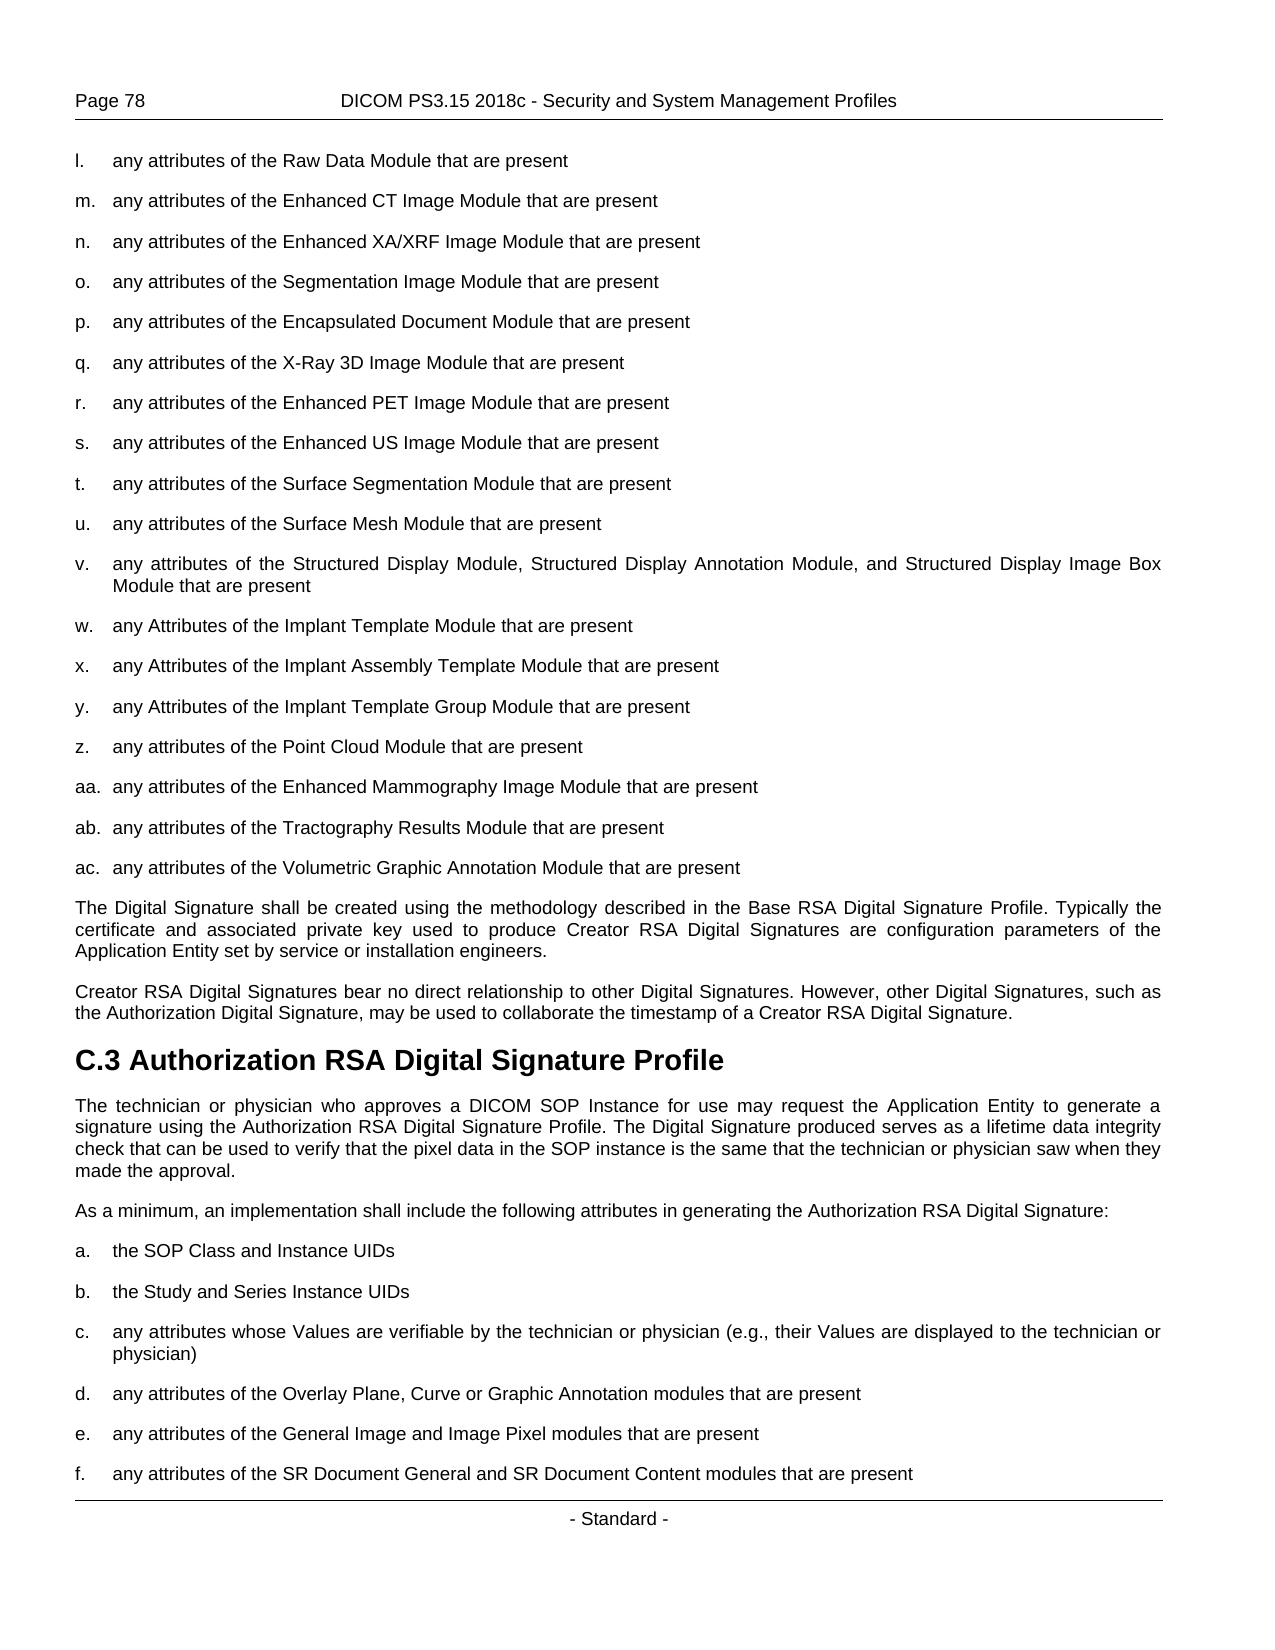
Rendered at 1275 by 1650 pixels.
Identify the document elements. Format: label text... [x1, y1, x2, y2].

list any attributes of the Structured Display Module, Structured Display Annotation Module, and Structured Display Image Box Module that are present [75, 553, 1162, 596]
list any attributes of the Raw Data Module that are present [75, 150, 1162, 172]
list any attributes of the Enhanced US Image Module that are present [75, 432, 1162, 454]
list any attributes of the SR Document General and SR Document Content modules that are present [75, 1463, 1162, 1485]
list any attributes of the Volumetric Graphic Annotation Module that are present [75, 857, 1162, 878]
list any Attributes of the Implant Template Module that are present [75, 615, 1162, 637]
list the SOP Class and Instance UIDs [75, 1240, 1162, 1262]
text The technician or physician who approves a DICOM SOP Instance for use may request the Application Entity to generate a signature using the Authorization RSA Digital Signature Profile. The Digital Signature produced serves as a lifetime data integrity check that can be used to verify that the pixel data in the SOP instance is the same that the technician or physician saw when they made the approval. [75, 1095, 1162, 1181]
list any attributes of the Enhanced XA/XRF Image Module that are present [75, 231, 1162, 252]
text C.3 Authorization RSA Digital Signature Profile [75, 1042, 1162, 1076]
text The Digital Signature shall be created using the methodology described in the Base RSA Digital Signature Profile. Typically the certificate and associated private key used to produce Creator RSA Digital Signatures are configuration parameters of the Application Entity set by service or installation engineers. [75, 897, 1162, 962]
text As a minimum, an implementation shall include the following attributes in generating the Authorization RSA Digital Signature: [75, 1200, 1162, 1221]
list any attributes of the X-Ray 3D Image Module that are present [75, 352, 1162, 373]
list any Attributes of the Implant Assembly Template Module that are present [75, 655, 1162, 677]
list any attributes of the Surface Mesh Module that are present [75, 513, 1162, 534]
list the Study and Series Instance UIDs [75, 1280, 1162, 1302]
list any attributes of the Enhanced PET Image Module that are present [75, 392, 1162, 413]
list any attributes of the Overlay Plane, Curve or Graphic Annotation modules that are present [75, 1383, 1162, 1404]
list any attributes of the Enhanced Mammography Image Module that are present [75, 776, 1162, 798]
list any attributes of the General Image and Image Pixel modules that are present [75, 1423, 1162, 1444]
text Creator RSA Digital Signatures bear no direct relationship to other Digital Signatures. However, other Digital Signatures, such as the Authorization Digital Signature, may be used to collaborate the timestamp of a Creator RSA Digital Signature. [75, 981, 1162, 1024]
list any attributes of the Point Cloud Module that are present [75, 736, 1162, 757]
list any attributes of the Segmentation Image Module that are present [75, 271, 1162, 292]
list any Attributes of the Implant Template Group Module that are present [75, 696, 1162, 717]
list any attributes of the Tractography Results Module that are present [75, 817, 1162, 838]
list any attributes of the Surface Segmentation Module that are present [75, 472, 1162, 494]
list any attributes whose Values are verifiable by the technician or physician (e.g., their Values are displayed to the technician or physician) [75, 1321, 1162, 1364]
list any attributes of the Encapsulated Document Module that are present [75, 311, 1162, 333]
list any attributes of the Enhanced CT Image Module that are present [75, 190, 1162, 212]
